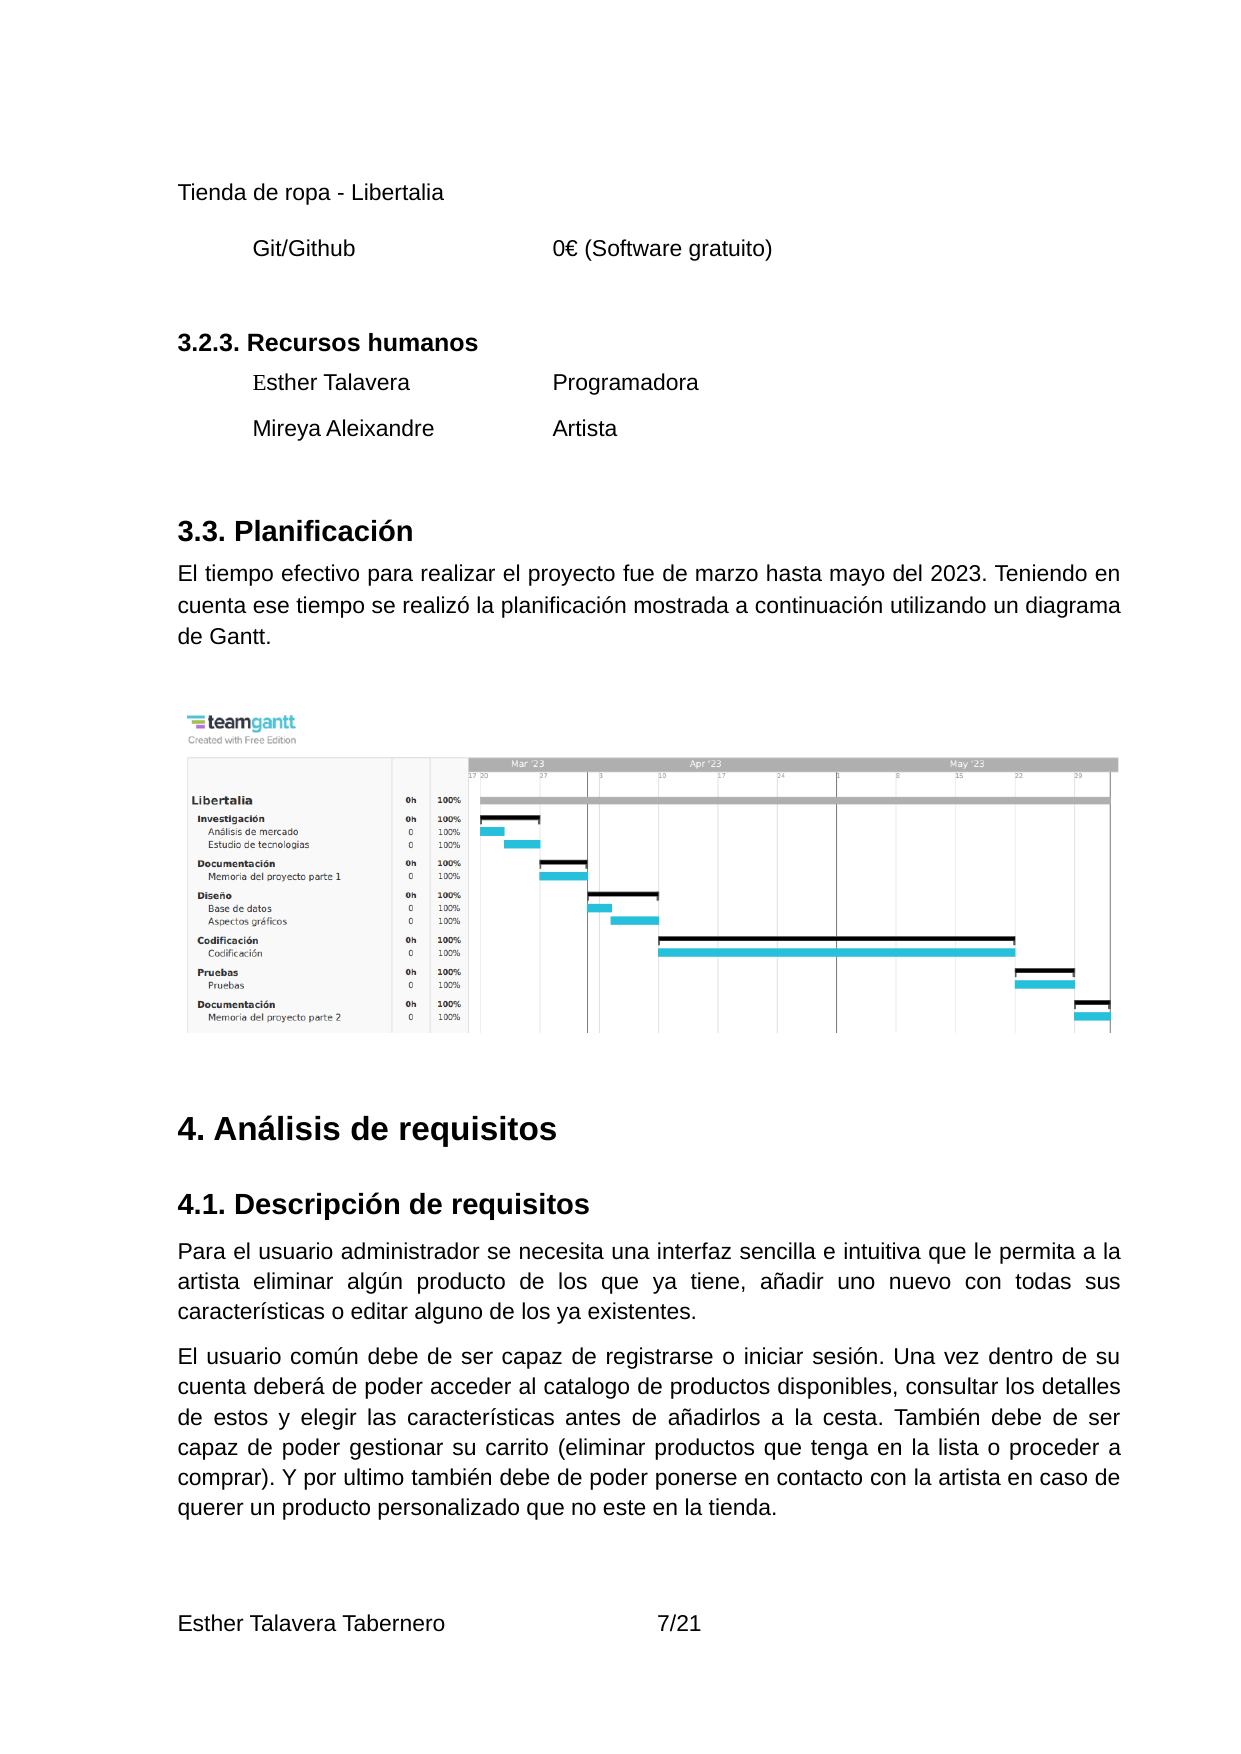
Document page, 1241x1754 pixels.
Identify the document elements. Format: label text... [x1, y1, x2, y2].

subtitle 3.2.3. Recursos humanos [177, 328, 1122, 357]
subtitle 3.3. Planificación [177, 514, 1122, 548]
text Para el usuario administrador se necesita una interfaz sencilla e intuitiva que le permita a la artista eliminar algún producto de los que ya tiene, añadir uno nuevo con todas sus características o editar alguno de los ya existentes. [177, 1238, 1122, 1325]
subtitle 4. Análisis de requisitos [177, 1109, 1122, 1148]
picture [177, 701, 1119, 1033]
text El usuario común debe de ser capaz de registrarse o iniciar sesión. Una vez dentro de su cuenta deberá de poder acceder al catalogo de productos disponibles, consultar los detalles de estos y elegir las características antes de añadirlos a la cesta. También debe de ser capaz de poder gestionar su carrito (eliminar productos que tenga en la lista o proceder a comprar). Y por ultimo también debe de poder ponerse en contacto con la artista en caso de querer un producto personalizado que no este en la tienda. [177, 1343, 1122, 1521]
text Esther Talavera Programadora [177, 369, 1122, 396]
list Git/Github 0€ (Software gratuito) [215, 235, 1122, 262]
text El tiempo efectivo para realizar el proyecto fue de marzo hasta mayo del 2023. Teniendo en cuenta ese tiempo se realizó la planificación mostrada a continuación utilizando un diagrama de Gantt. [177, 560, 1122, 650]
subtitle 4.1. Descripción de requisitos [177, 1187, 1122, 1220]
text Mireya Aleixandre Artista [177, 415, 1122, 442]
